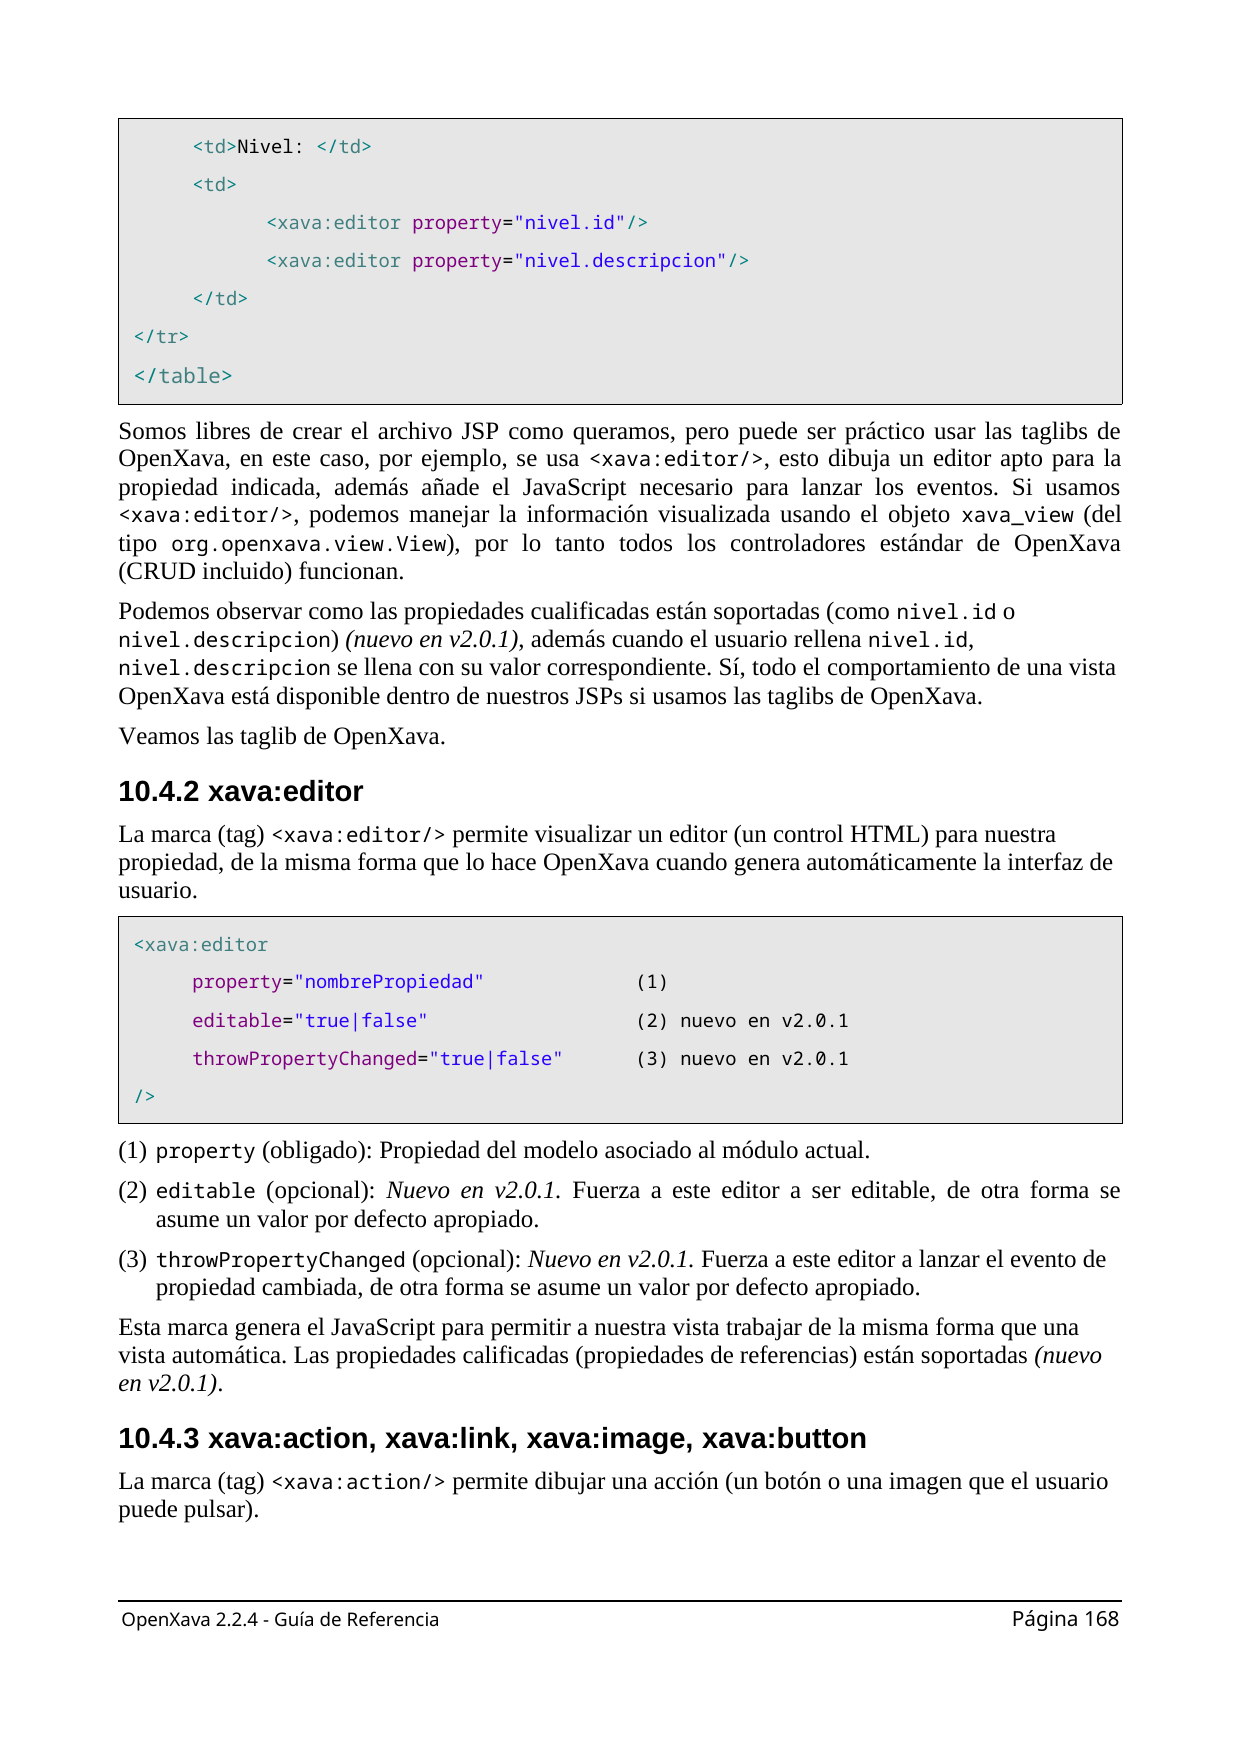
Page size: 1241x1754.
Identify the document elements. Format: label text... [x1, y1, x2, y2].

list throwPropertyChanged (opcional): Nuevo en v2.0.1. Fuerza a este editor a lanzar el evento de propiedad cambiada, de otra forma se asume un valor por defecto apropiado. [118, 1245, 1122, 1301]
text <td> [119, 156, 1122, 194]
text /> [119, 1068, 1122, 1123]
subtitle xava:action, xava:link, xava:image, xava:button [118, 1422, 1122, 1454]
text <td>Nivel: </td> [119, 119, 1122, 156]
text La marca (tag) <xava:editor/> permite visualizar un editor (un control HTML) para nuestra propiedad, de la misma forma que lo hace OpenXava cuando genera automáticamente la interfaz de usuario. [118, 820, 1122, 903]
list editable (opcional): Nuevo en v2.0.1. Fuerza a este editor a ser editable, de otra forma se asume un valor por defecto apropiado. [118, 1177, 1122, 1233]
text La marca (tag) <xava:action/> permite dibujar una acción (un botón o una imagen que el usuario puede pulsar). [118, 1467, 1122, 1523]
text Esta marca genera el JavaScript para permitir a nuestra vista trabajar de la misma forma que una vista automática. Las propiedades calificadas (propiedades de referencias) están soportadas (nuevo en v2.0.1). [118, 1313, 1122, 1397]
text Veamos las taglib de OpenXava. [118, 722, 1122, 750]
text Somos libres de crear el archivo JSP como queramos, pero puede ser práctico usar las taglibs de OpenXava, en este caso, por ejemplo, se usa <xava:editor/>, esto dibuja un editor apto para la propiedad indicada, además añade el JavaScript necesario para lanzar los eventos. Si usamos <xava:editor/>, podemos manejar la información visualizada usando el objeto xava_view (del tipo org.openxava.view.View), por lo tanto todos los controladores estándar de OpenXava (CRUD incluido) funcionan. [118, 417, 1122, 584]
text Podemos observar como las propiedades cualificadas están soportadas (como nivel.id o nivel.descripcion) (nuevo en v2.0.1), además cuando el usuario rellena nivel.id, nivel.descripcion se llena con su valor correspondiente. Sí, todo el comportamiento de una vista OpenXava está disponible dentro de nuestros JSPs si usamos las taglibs de OpenXava. [118, 597, 1122, 709]
subtitle xava:editor [118, 775, 1122, 807]
text </table> [119, 346, 1122, 404]
text <xava:editor [119, 917, 1122, 954]
text throwPropertyChanged="true|false" (3) nuevo en v2.0.1 [119, 1030, 1122, 1068]
text <xava:editor property="nivel.descripcion"/> [119, 232, 1122, 270]
text </tr> [119, 308, 1122, 346]
text editable="true|false" (2) nuevo en v2.0.1 [119, 992, 1122, 1030]
text </td> [119, 270, 1122, 308]
text <xava:editor property="nivel.id"/> [119, 194, 1122, 232]
text property="nombrePropiedad" (1) [119, 954, 1122, 992]
list property (obligado): Propiedad del modelo asociado al módulo actual. [118, 1136, 1122, 1164]
